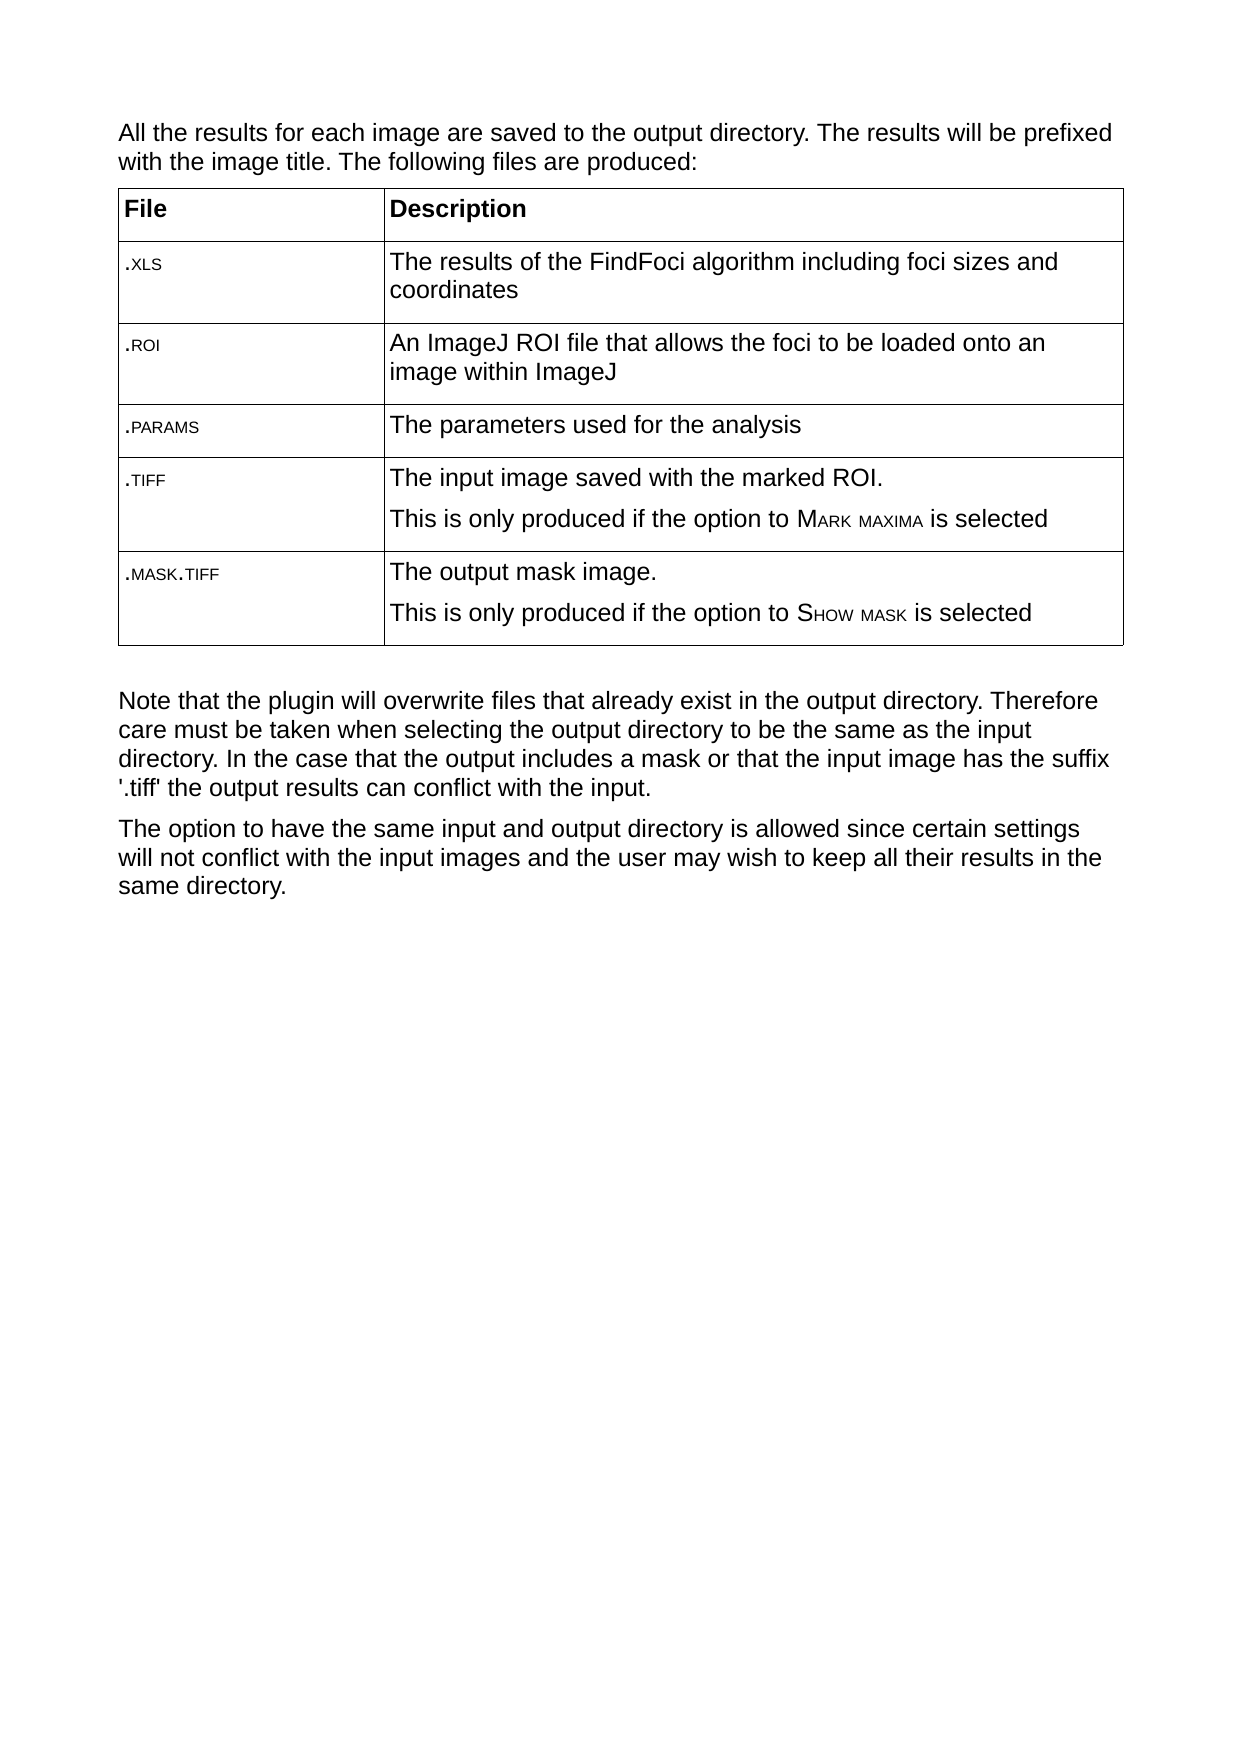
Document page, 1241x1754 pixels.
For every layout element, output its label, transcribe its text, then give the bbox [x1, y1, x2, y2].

table_cell .roi [119, 324, 384, 404]
table_cell The output mask image. This is only produced if the option to Show mask is selected [385, 552, 1123, 645]
table_cell .params [119, 405, 384, 457]
table_cell .xls [119, 242, 384, 322]
text Note that the plugin will overwrite files that already exist in the output directory. Therefore care must be taken when selecting the output directory to be the same as the input directory. In the case that the output includes a mask or that the input image has the suffix '.tiff' the output results can conflict with the input. [118, 686, 1122, 801]
text The option to have the same input and output directory is allowed since certain settings will not conflict with the input images and the user may wish to keep all their results in the same directory. [118, 814, 1122, 900]
table_cell An ImageJ ROI file that allows the foci to be loaded onto an image within ImageJ [385, 324, 1123, 404]
table_header File [119, 189, 384, 241]
table_cell The parameters used for the analysis [385, 405, 1123, 457]
text All the results for each image are saved to the output directory. The results will be prefixed with the image title. The following files are produced: [118, 118, 1122, 176]
table_cell The results of the FindFoci algorithm including foci sizes and coordinates [385, 242, 1123, 322]
table_header Description [385, 189, 1123, 241]
table_cell .tiff [119, 458, 384, 551]
table_cell The input image saved with the marked ROI. This is only produced if the option to Mark maxima is selected [385, 458, 1123, 551]
table_cell .mask.tiff [119, 552, 384, 645]
